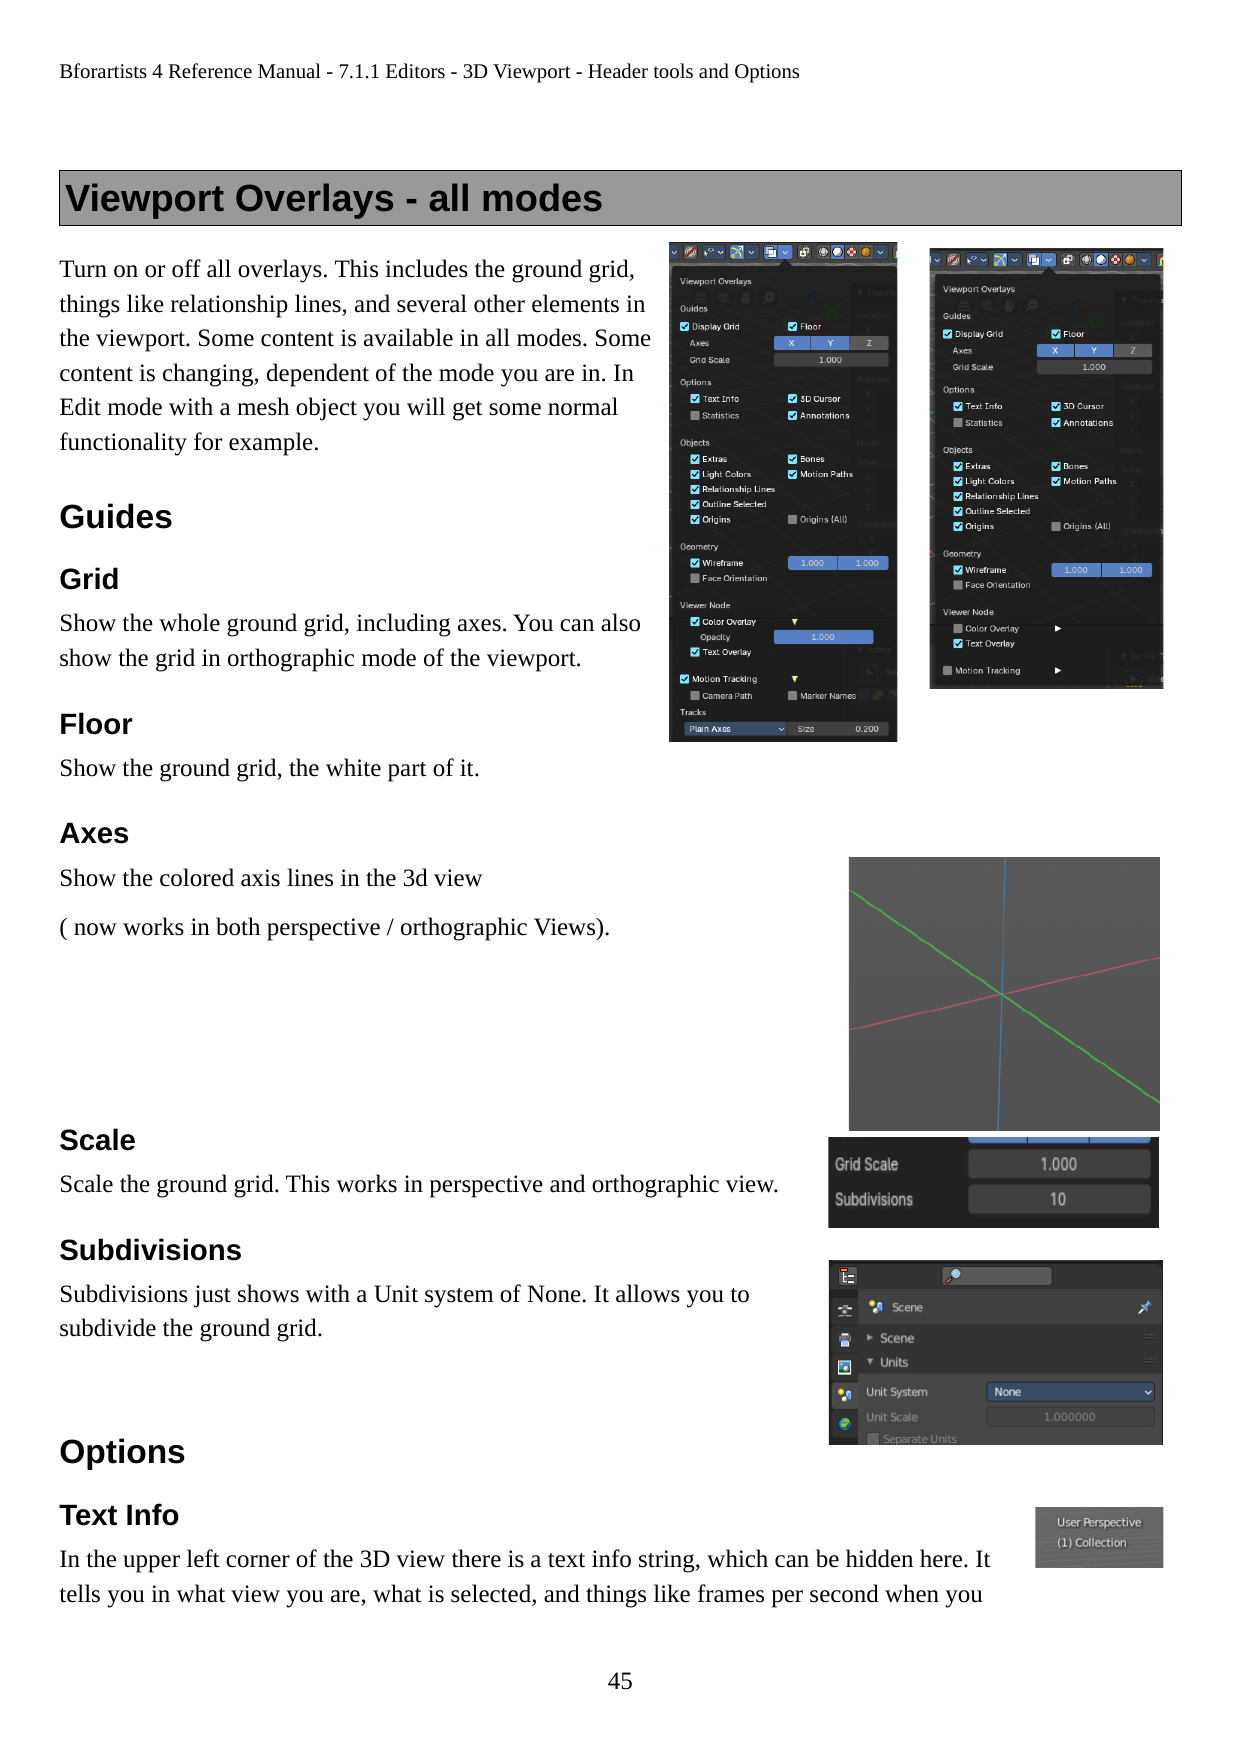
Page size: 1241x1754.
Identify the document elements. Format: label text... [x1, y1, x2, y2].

text Scale the ground grid. This works in perspective and orthographic view. [59, 1169, 828, 1198]
table_header Viewport Overlays - all modes [60, 171, 1181, 225]
picture [848, 857, 1160, 1131]
picture [929, 248, 1164, 689]
picture [828, 1260, 1164, 1445]
text Show the whole ground grid, including axes. You can also show the grid in orthographic mode of the viewport. [59, 608, 669, 672]
subtitle Scale [59, 1123, 1181, 1156]
picture [669, 242, 898, 742]
subtitle Axes [59, 816, 1181, 850]
picture [828, 1137, 1159, 1228]
text Turn on or off all overlays. This includes the ground grid, things like relationship lines, and several other elements in the viewport. Some content is available in all modes. Some content is changing, dependent of the mode you are in. In Edit mode with a mesh object you will get some normal functionality for example. [59, 254, 669, 455]
text Show the colored axis lines in the 3d view [59, 863, 848, 891]
subtitle Subdivisions [59, 1232, 1181, 1266]
subtitle [898, 562, 929, 596]
text In the upper left corner of the 3D view there is a text info string, which can be hidden here. It tells you in what view you are, what is selected, and things like frames per second when you [59, 1544, 1181, 1607]
subtitle [898, 707, 1181, 740]
subtitle Guides [59, 496, 669, 535]
picture [1035, 1507, 1164, 1568]
text Subdivisions just shows with a Unit system of None. It allows you to subdivide the ground grid. [59, 1279, 828, 1342]
subtitle Text Info [59, 1498, 1181, 1532]
subtitle Options [59, 1432, 1181, 1471]
subtitle [898, 496, 929, 535]
subtitle [1164, 496, 1181, 535]
subtitle Grid [59, 562, 669, 596]
subtitle Floor [59, 707, 669, 740]
text Show the ground grid, the white part of it. [59, 753, 1181, 782]
text ( now works in both perspective / orthographic Views). [59, 912, 848, 941]
subtitle [1164, 562, 1181, 596]
